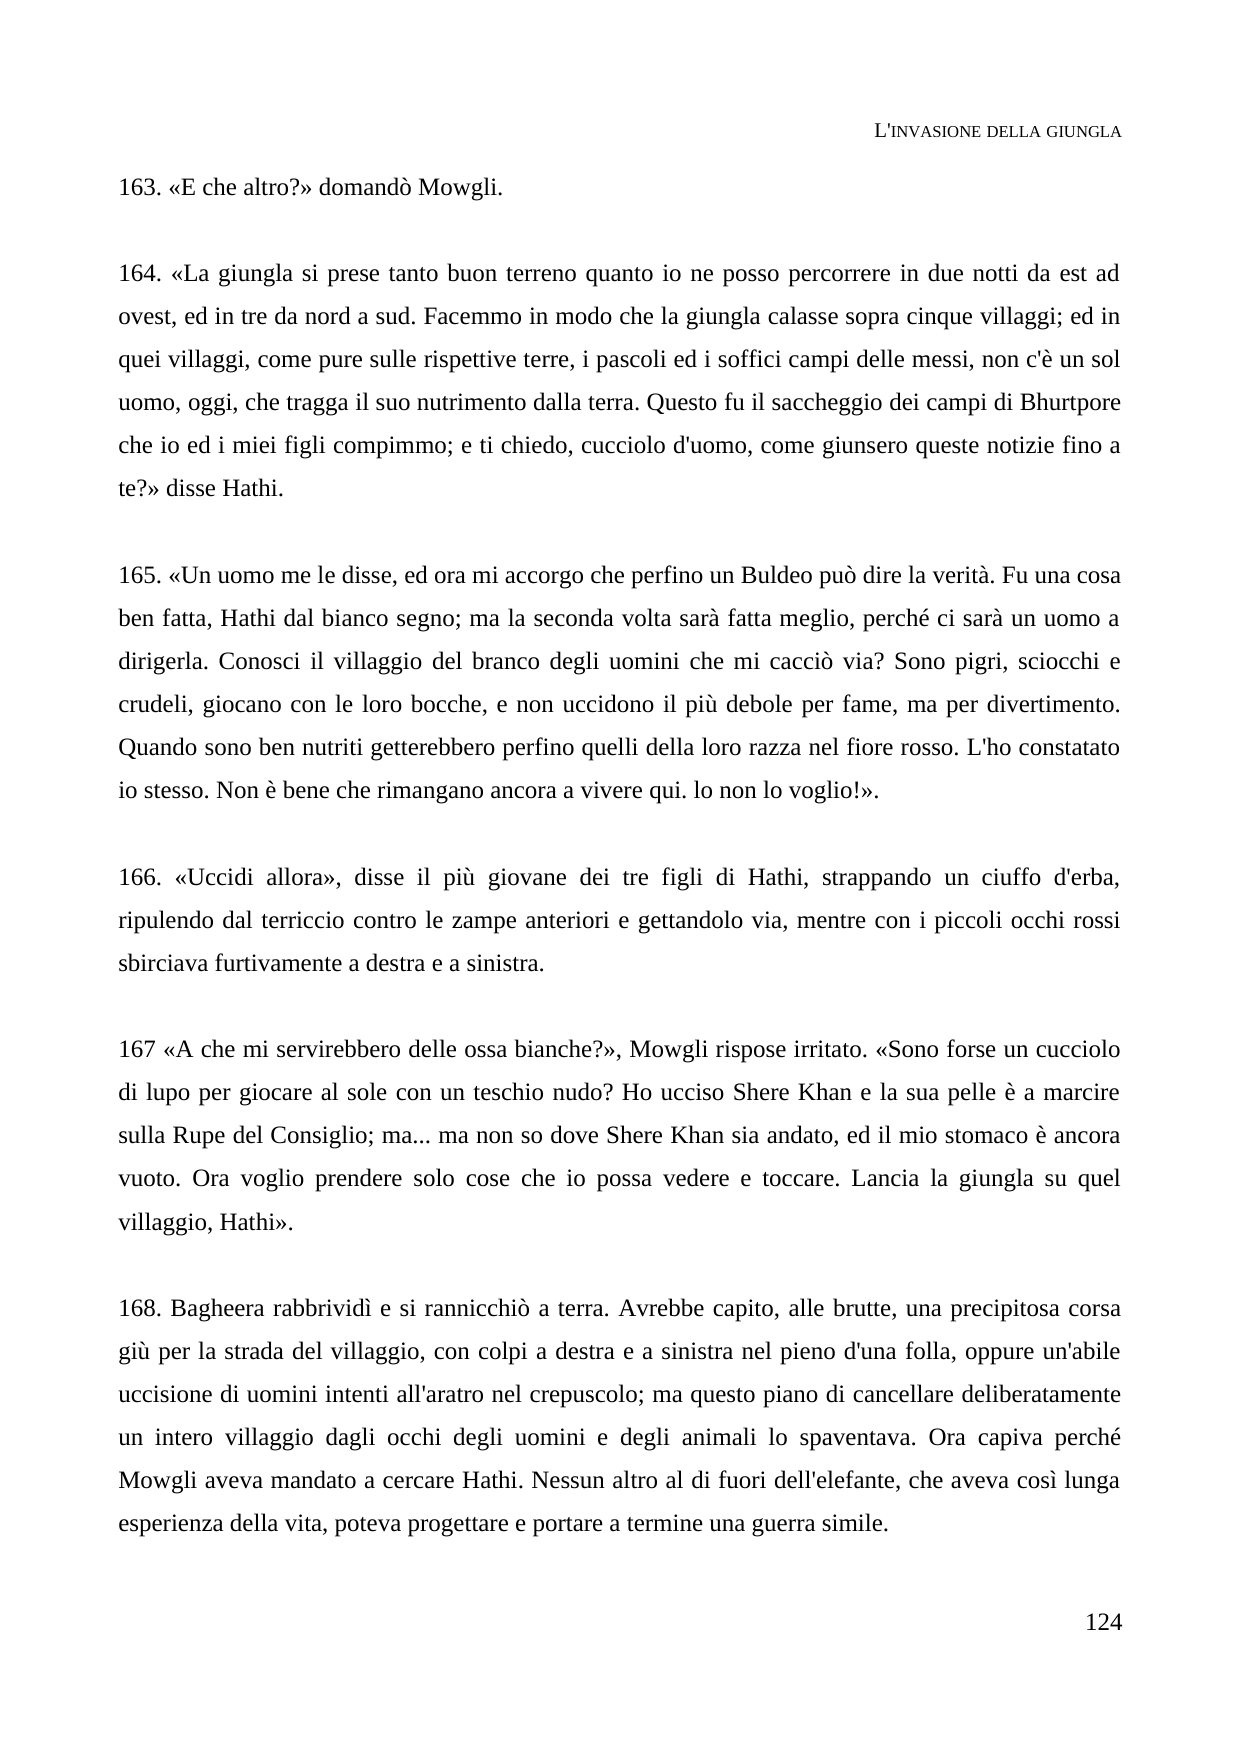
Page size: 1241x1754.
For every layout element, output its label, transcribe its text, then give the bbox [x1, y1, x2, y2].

text 165. «Un uomo me le disse, ed ora mi accorgo che perfino un Buldeo può dire la verità. Fu una cosa ben fatta, Hathi dal bianco segno; ma la seconda volta sarà fatta meglio, perché ci sarà un uomo a dirigerla. Conosci il villaggio del branco degli uomini che mi cacciò via? Sono pigri, sciocchi e crudeli, giocano con le loro bocche, e non uccidono il più debole per fame, ma per divertimento. Quando sono ben nutriti getterebbero perfino quelli della loro razza nel fiore rosso. L'ho constatato io stesso. Non è bene che rimangano ancora a vivere qui. lo non lo voglio!». [118, 560, 1122, 804]
text 163. «E che altro?» domandò Mowgli. [118, 172, 1122, 200]
text 168. Bagheera rabbrividì e si rannicchiò a terra. Avrebbe capito, alle brutte, una precipitosa corsa giù per la strada del villaggio, con colpi a destra e a sinistra nel pieno d'una folla, oppure un'abile uccisione di uomini intenti all'aratro nel crepuscolo; ma questo piano di cancellare deliberatamente un intero villaggio dagli occhi degli uomini e degli animali lo spaventava. Ora capiva perché Mowgli aveva mandato a cercare Hathi. Nessun altro al di fuori dell'elefante, che aveva così lunga esperienza della vita, poteva progettare e portare a termine una guerra simile. [118, 1293, 1122, 1537]
text 166. «Uccidi allora», disse il più giovane dei tre figli di Hathi, strappando un ciuffo d'erba, ripulendo dal terriccio contro le zampe anteriori e gettandolo via, mentre con i piccoli occhi rossi sbirciava furtivamente a destra e a sinistra. [118, 862, 1122, 977]
text 167 «A che mi servirebbero delle ossa bianche?», Mowgli rispose irritato. «Sono forse un cucciolo di lupo per giocare al sole con un teschio nudo? Ho ucciso Shere Khan e la sua pelle è a marcire sulla Rupe del Consiglio; ma... ma non so dove Shere Khan sia andato, ed il mio stomaco è ancora vuoto. Ora voglio prendere solo cose che io possa vedere e toccare. Lancia la giungla su quel villaggio, Hathi». [118, 1034, 1122, 1235]
text 164. «La giungla si prese tanto buon terreno quanto io ne posso percorrere in due notti da est ad ovest, ed in tre da nord a sud. Facemmo in modo che la giungla calasse sopra cinque villaggi; ed in quei villaggi, come pure sulle rispettive terre, i pascoli ed i soffici campi delle messi, non c'è un sol uomo, oggi, che tragga il suo nutrimento dalla terra. Questo fu il saccheggio dei campi di Bhurtpore che io ed i miei figli compimmo; e ti chiedo, cucciolo d'uomo, come giunsero queste notizie fino a te?» disse Hathi. [118, 258, 1122, 502]
